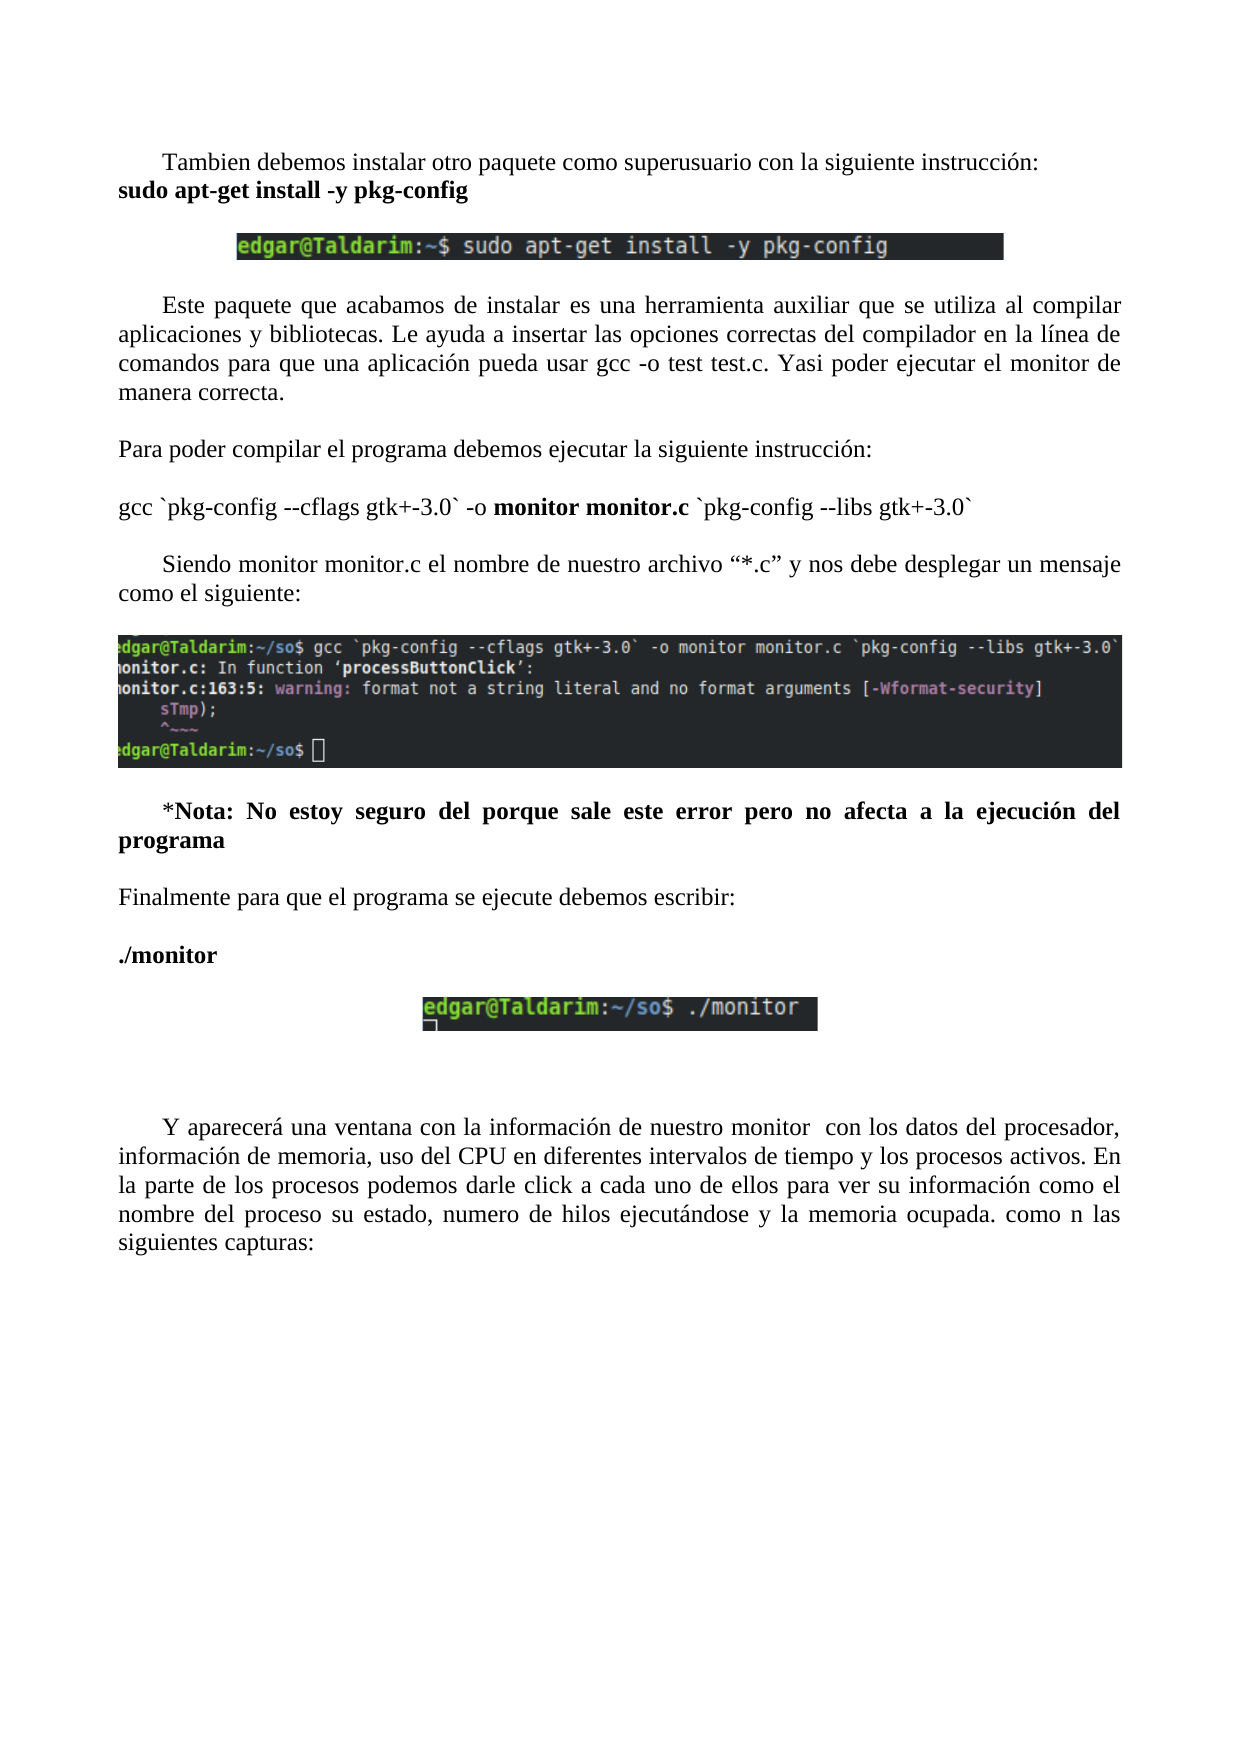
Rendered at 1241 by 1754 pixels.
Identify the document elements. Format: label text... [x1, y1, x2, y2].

text Tambien debemos instalar otro paquete como superusuario con la siguiente instrucción: [118, 147, 1122, 176]
text Finalmente para que el programa se ejecute debemos escribir: [118, 882, 1122, 911]
text gcc `pkg-config --cflags gtk+-3.0` -o monitor monitor.c `pkg-config --libs gtk+-3.0` [118, 492, 1122, 521]
picture [236, 233, 1004, 260]
text Y aparecerá una ventana con la información de nuestro monitor con los datos del procesador, información de memoria, uso del CPU en diferentes intervalos de tiempo y los procesos activos. En la parte de los procesos podemos darle click a cada uno de ellos para ver su información como el nombre del proceso su estado, numero de hilos ejecutándose y la memoria ocupada. como n las siguientes capturas: [118, 1112, 1122, 1256]
text *Nota: No estoy seguro del porque sale este error pero no afecta a la ejecución del programa [118, 796, 1122, 854]
text ./monitor [118, 940, 1122, 969]
text Para poder compilar el programa debemos ejecutar la siguiente instrucción: [118, 434, 1122, 463]
text Siendo monitor monitor.c el nombre de nuestro archivo “*.c” y nos debe desplegar un mensaje como el siguiente: [118, 549, 1122, 607]
text Este paquete que acabamos de instalar es una herramienta auxiliar que se utiliza al compilar aplicaciones y bibliotecas. Le ayuda a insertar las opciones correctas del compilador en la línea de comandos para que una aplicación pueda usar gcc -o test test.c. Yasi poder ejecutar el monitor de manera correcta. [118, 291, 1122, 406]
picture [422, 997, 818, 1031]
picture [118, 635, 1123, 768]
text sudo apt-get install -y pkg-config [118, 176, 1122, 204]
